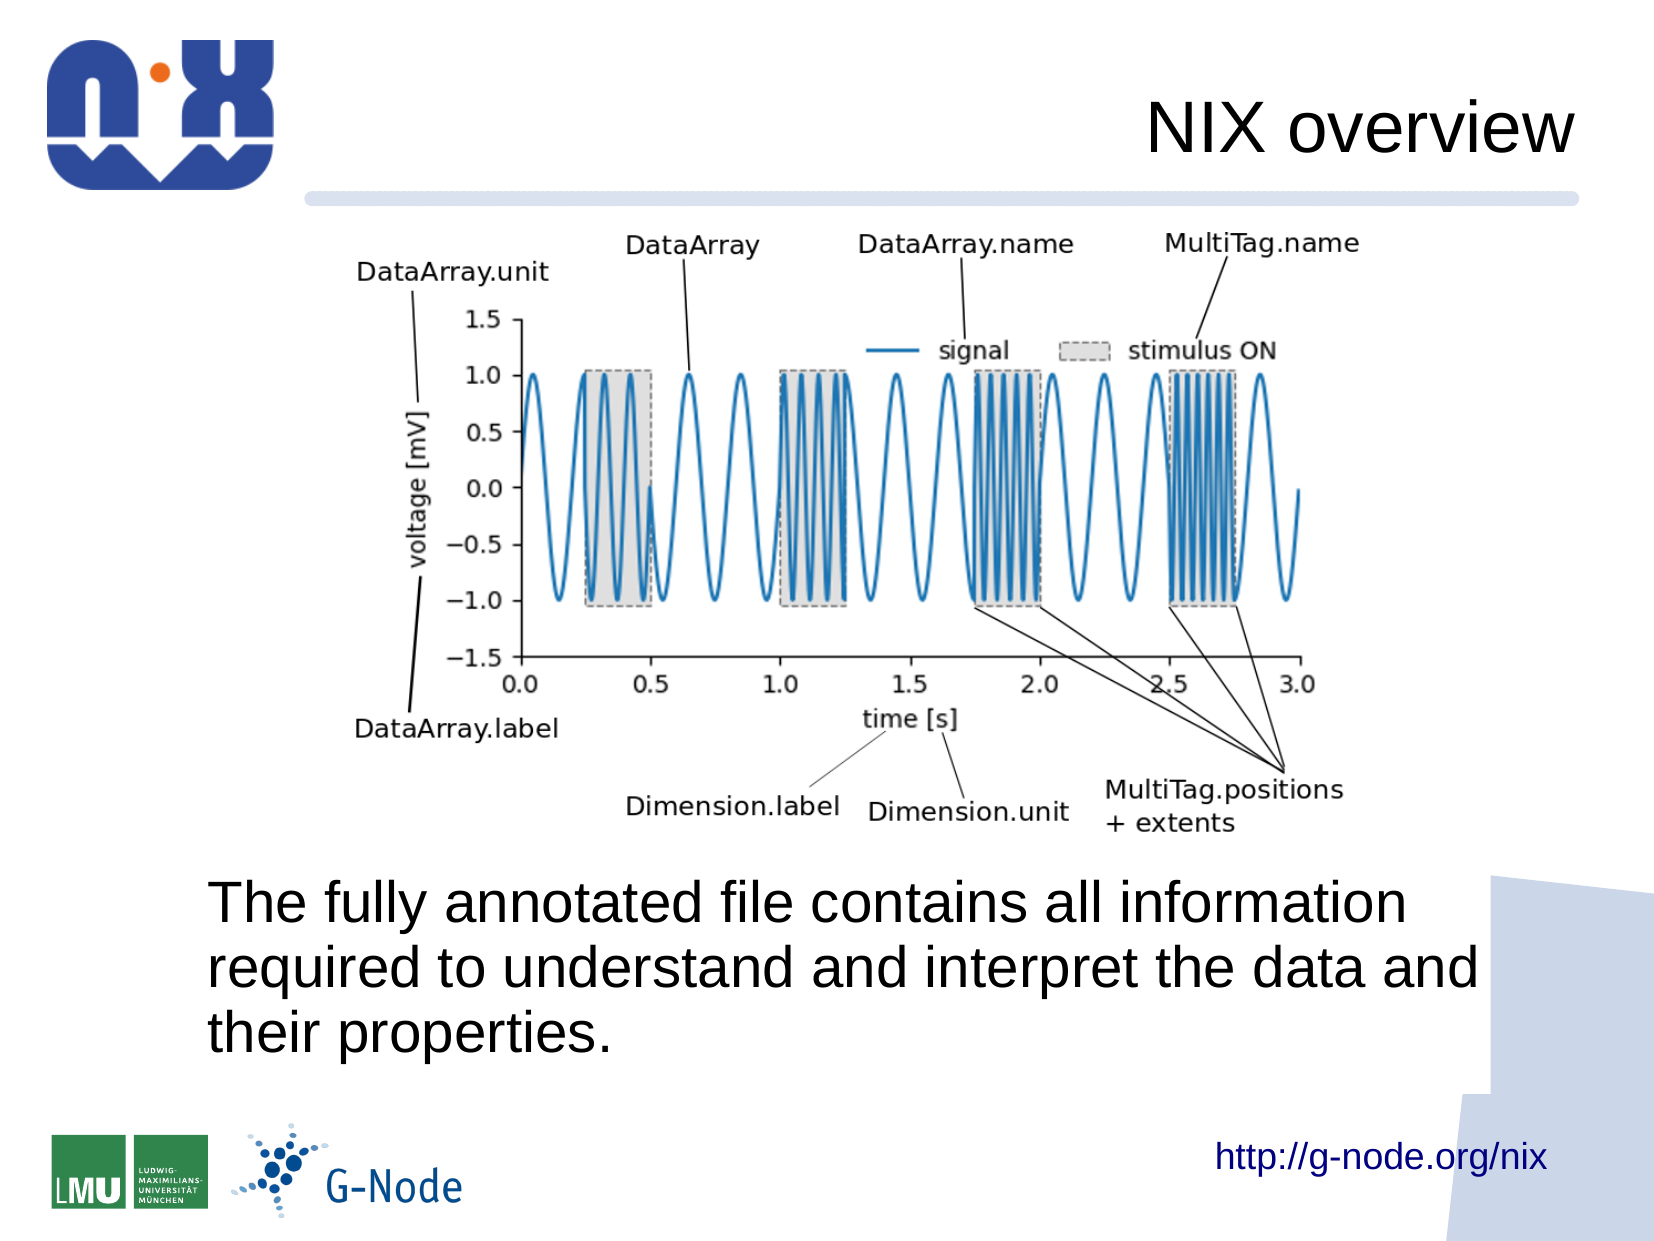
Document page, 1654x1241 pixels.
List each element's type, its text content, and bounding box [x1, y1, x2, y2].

picture [230, 1123, 467, 1219]
text_box NIX overview [87, 30, 1576, 226]
text_box http://g-node.org/nix [1200, 1128, 1576, 1189]
picture [356, 232, 1359, 833]
list The fully annotated file contains all information required to understand and interpret the data and their properties. [207, 869, 1491, 1094]
picture [47, 40, 274, 190]
